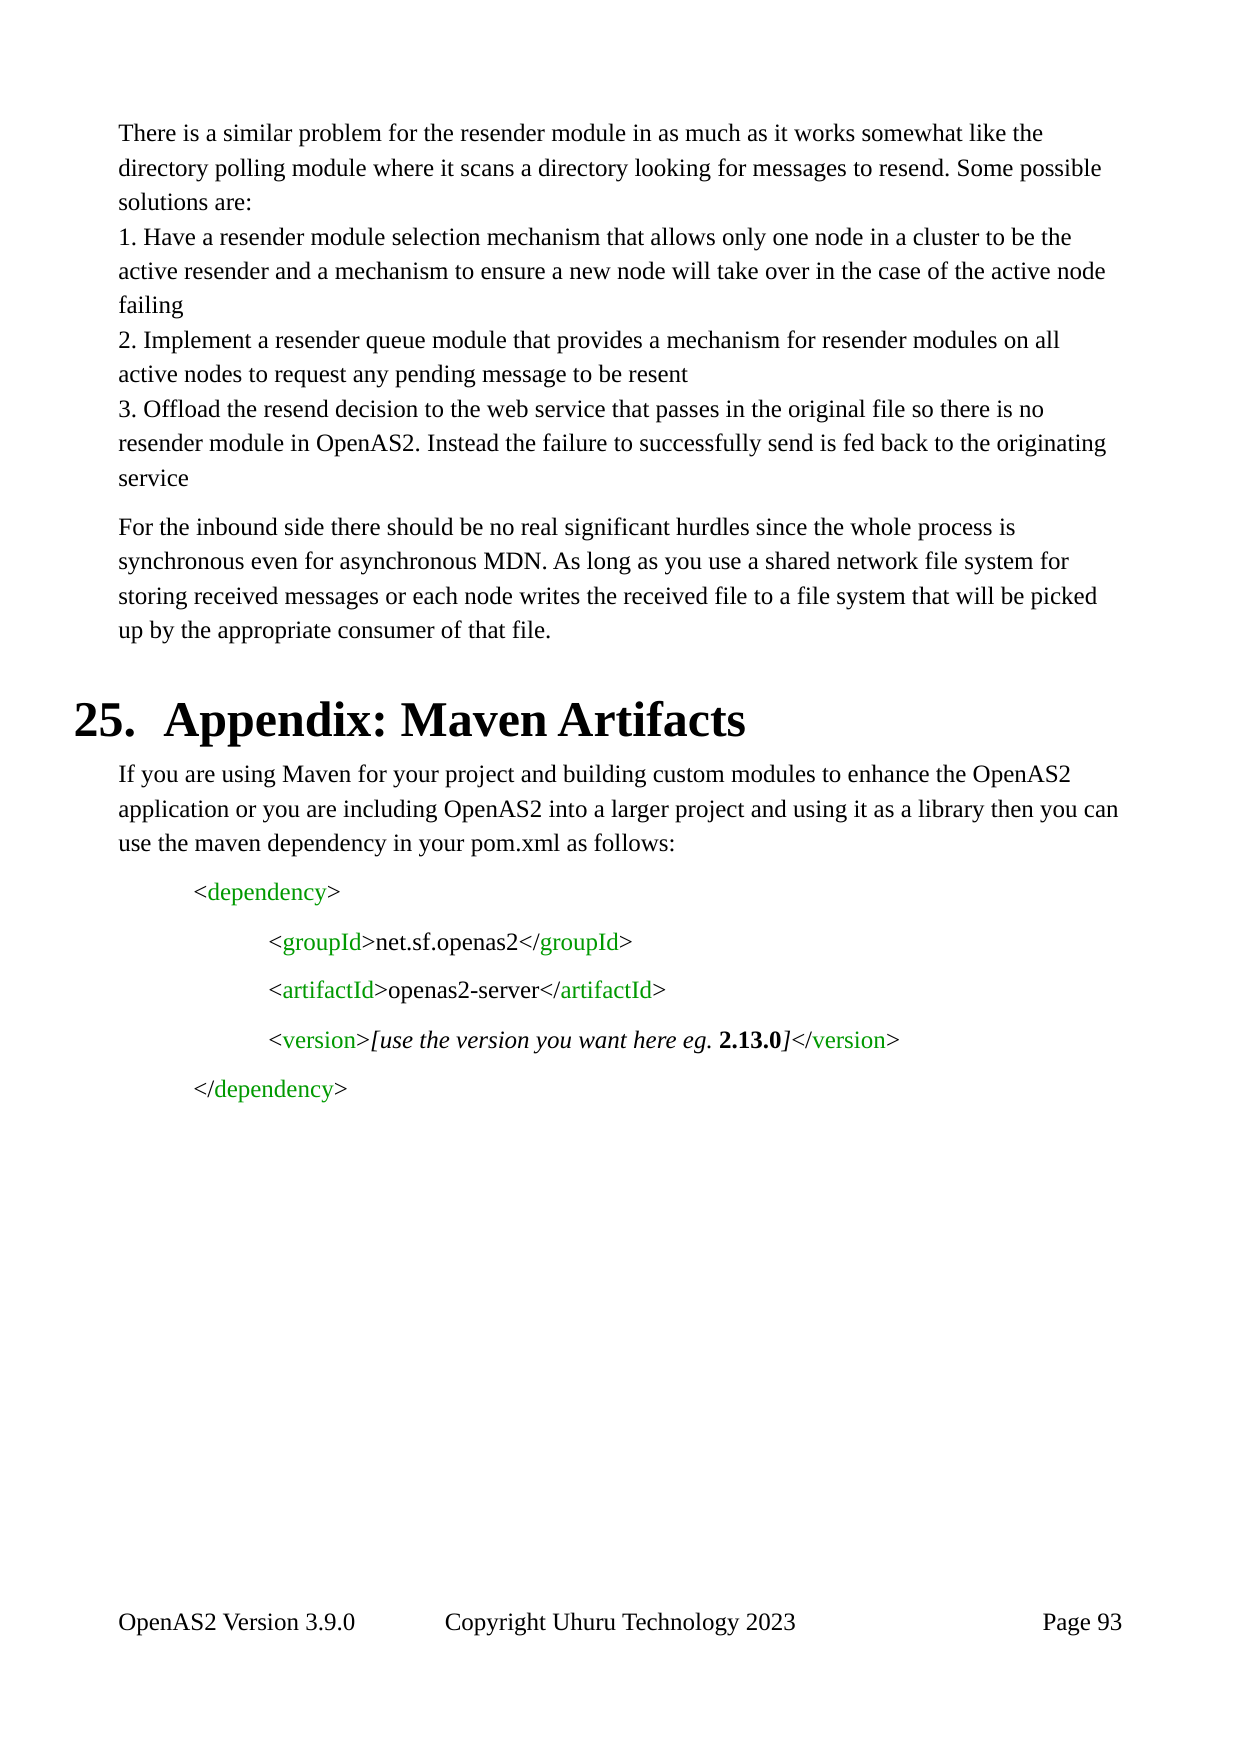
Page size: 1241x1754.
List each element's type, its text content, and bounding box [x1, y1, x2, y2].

text <groupId>net.sf.openas2</groupId> [193, 927, 1122, 955]
text <dependency> [193, 877, 1122, 906]
text If you are using Maven for your project and building custom modules to enhance the OpenAS2 application or you are including OpenAS2 into a larger project and using it as a library then you can use the maven dependency in your pom.xml as follows: [118, 759, 1122, 857]
subtitle Appendix: Maven Artifacts [73, 689, 1122, 747]
text </dependency> [193, 1074, 1122, 1102]
text For the inbound side there should be no real significant hurdles since the whole process is synchronous even for asynchronous MDN. As long as you use a shared network file system for storing received messages or each node writes the received file to a file system that will be picked up by the appropriate consumer of that file. [118, 512, 1122, 644]
text <artifactId>openas2-server</artifactId> [193, 976, 1122, 1004]
text <version>[use the version you want here eg. 2.13.0]</version> [193, 1025, 1122, 1053]
text There is a similar problem for the resender module in as much as it works somewhat like the directory polling module where it scans a directory looking for messages to resend. Some possible solutions are: 1. Have a resender module selection mechanism that allows only one node in a cluster to be the active resender and a mechanism to ensure a new node will take over in the case of the active node failing 2. Implement a resender queue module that provides a mechanism for resender modules on all active nodes to request any pending message to be resent 3. Offload the resend decision to the web service that passes in the original file so there is no resender module in OpenAS2. Instead the failure to successfully send is fed back to the originating service [118, 118, 1122, 492]
